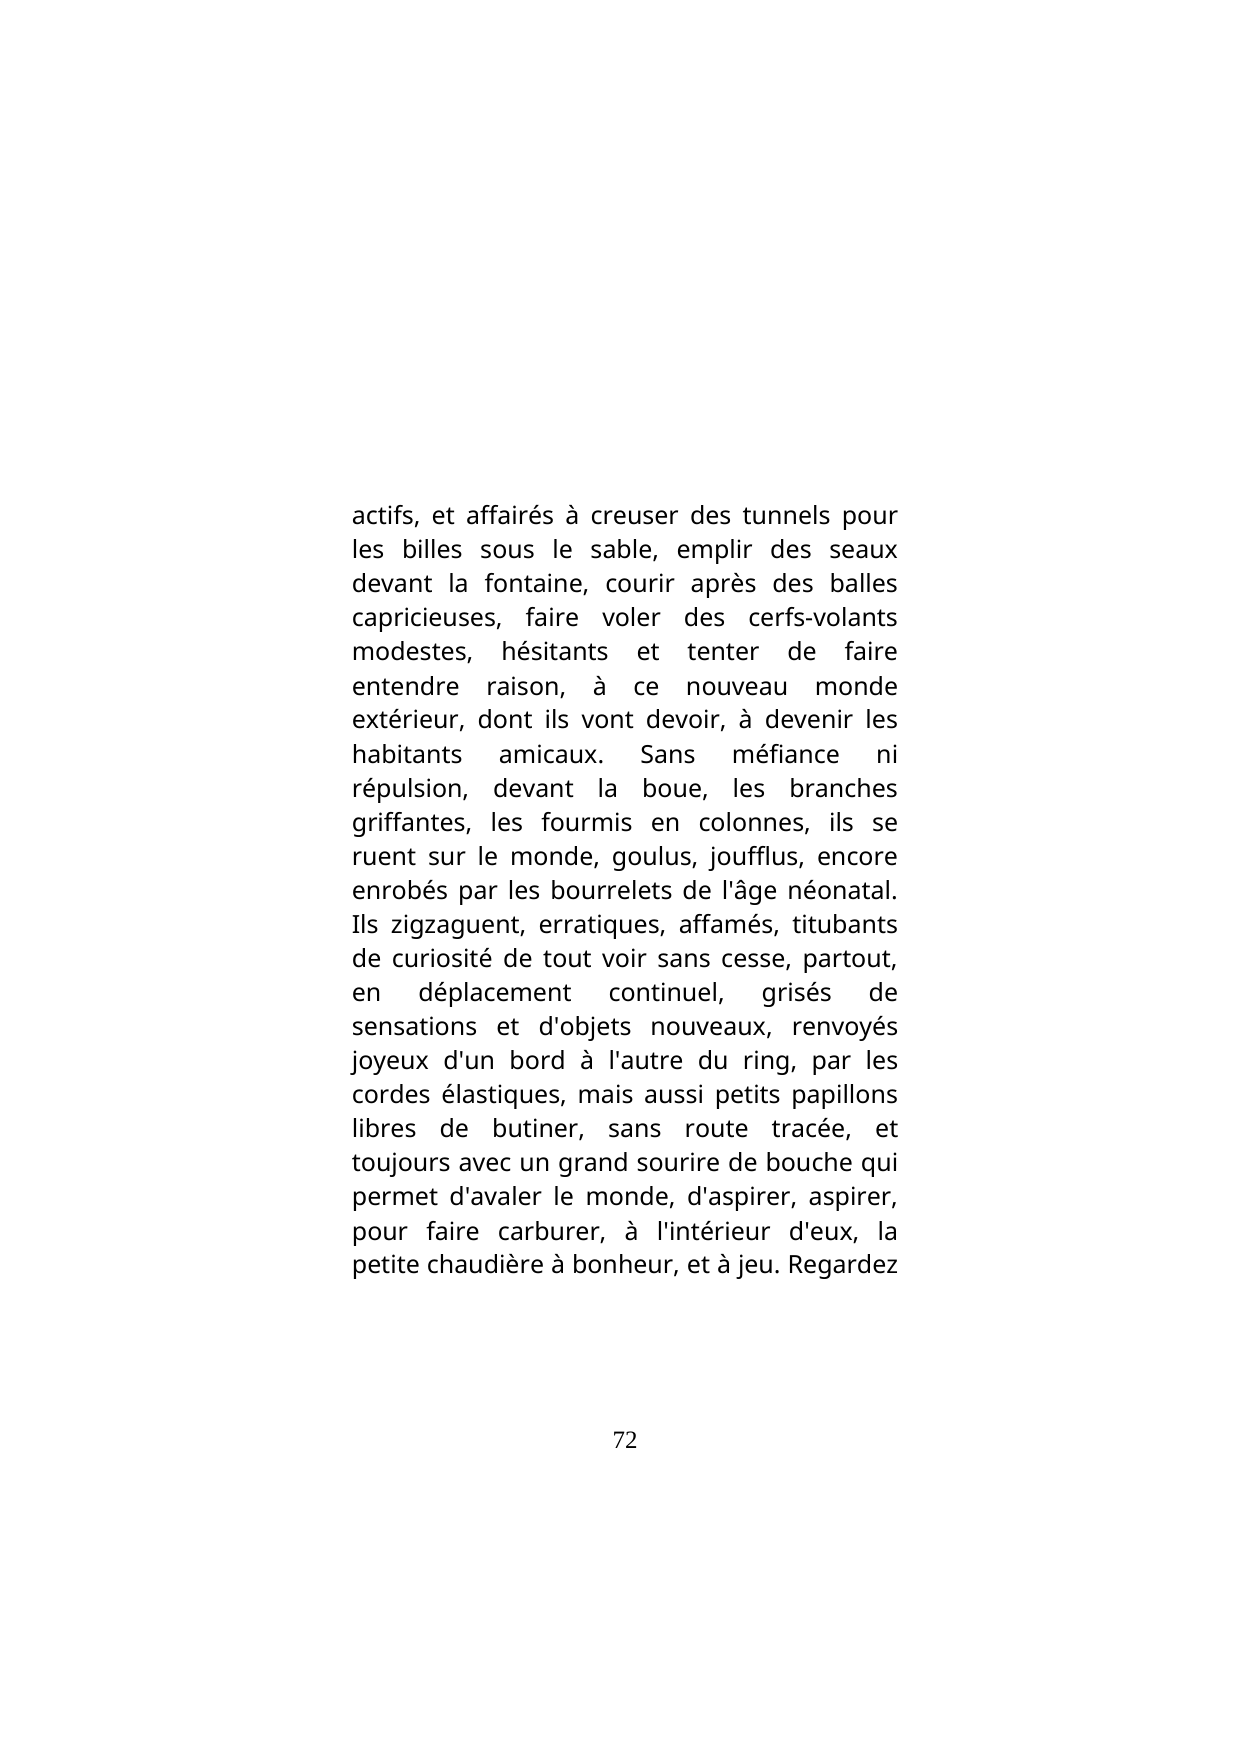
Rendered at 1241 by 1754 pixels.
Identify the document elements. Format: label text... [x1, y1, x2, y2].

text actifs, et affairés à creuser des tunnels pour les billes sous le sable, emplir des seaux devant la fontaine, courir après des balles capricieuses, faire voler des cerfs-volants modestes, hésitants et tenter de faire entendre raison, à ce nouveau monde extérieur, dont ils vont devoir, à devenir les habitants amicaux. Sans méfiance ni répulsion, devant la boue, les branches griffantes, les fourmis en colonnes, ils se ruent sur le monde, goulus, joufflus, encore enrobés par les bourrelets de l'âge néonatal. Ils zigzaguent, erratiques, affamés, titubants de curiosité de tout voir sans cesse, partout, en déplacement continuel, grisés de sensations et d'objets nouveaux, renvoyés joyeux d'un bord à l'autre du ring, par les cordes élastiques, mais aussi petits papillons libres de butiner, sans route tracée, et toujours avec un grand sourire de bouche qui permet d'avaler le monde, d'aspirer, aspirer, pour faire carburer, à l'intérieur d'eux, la petite chaudière à bonheur, et à jeu. Regardez [352, 498, 898, 1281]
